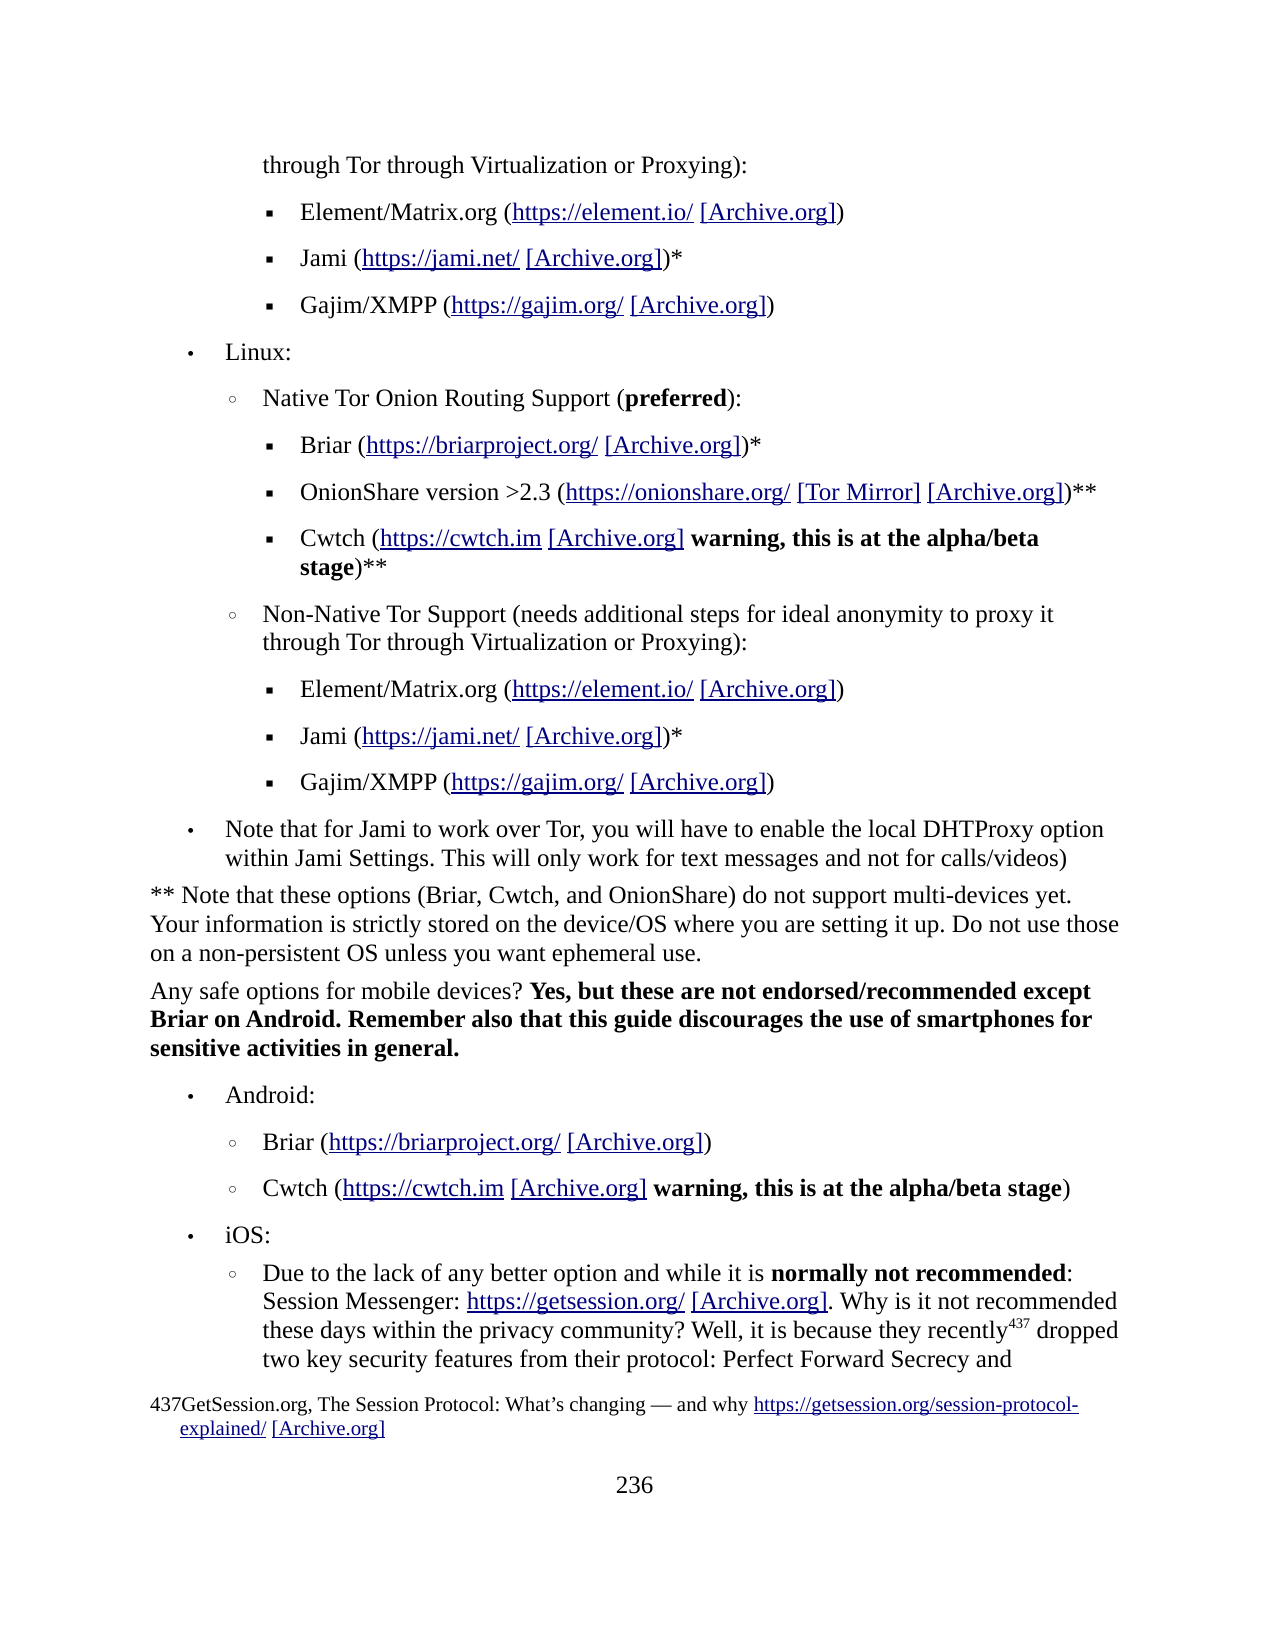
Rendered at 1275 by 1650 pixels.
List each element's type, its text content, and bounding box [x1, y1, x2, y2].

list Gajim/XMPP (https://gajim.org/ [Archive.org]) [262, 767, 1125, 796]
list Element/Matrix.org (https://element.io/ [Archive.org]) [262, 197, 1125, 225]
list Gajim/XMPP (https://gajim.org/ [Archive.org]) [262, 290, 1125, 319]
list Briar (https://briarproject.org/ [Archive.org])* [262, 430, 1125, 459]
list through Tor through Virtualization or Proxying): [225, 150, 1125, 179]
list GetSession.org, The Session Protocol: What’s changing — and why https://getsession.org/session-protocol-explained/ [Archive.org] [150, 1392, 1125, 1440]
text Any safe options for mobile devices? Yes, but these are not endorsed/recommended except Briar on Android. Remember also that this guide discourages the use of smartphones for sensitive activities in general. [150, 976, 1125, 1062]
list iOS: [187, 1220, 1125, 1249]
list Native Tor Onion Routing Support (preferred): [225, 383, 1125, 412]
list Cwtch (https://cwtch.im [Archive.org] warning, this is at the alpha/beta stage)** [262, 523, 1125, 581]
list OnionShare version >2.3 (https://onionshare.org/ [Tor Mirror] [Archive.org])** [262, 477, 1125, 505]
list Non-Native Tor Support (needs additional steps for ideal anonymity to proxy it through Tor through Virtualization or Proxying): [225, 599, 1125, 656]
list Due to the lack of any better option and while it is normally not recommended: Session Messenger: https://getsession.org/ [Archive.org]. Why is it not recommended these days within the privacy community? Well, it is because they recently dropped two key security features from their protocol: Perfect Forward Secrecy and [225, 1258, 1125, 1373]
list Note that for Jami to work over Tor, you will have to enable the local DHTProxy option within Jami Settings. This will only work for text messages and not for calls/videos) [187, 814, 1125, 872]
list Android: [187, 1080, 1125, 1109]
list Cwtch (https://cwtch.im [Archive.org] warning, this is at the alpha/beta stage) [225, 1173, 1125, 1202]
text ** Note that these options (Briar, Cwtch, and OnionShare) do not support multi-devices yet. Your information is strictly stored on the device/OS where you are setting it up. Do not use those on a non-persistent OS unless you want ephemeral use. [150, 881, 1125, 967]
list Element/Matrix.org (https://element.io/ [Archive.org]) [262, 674, 1125, 703]
list Briar (https://briarproject.org/ [Archive.org]) [225, 1127, 1125, 1155]
list Jami (https://jami.net/ [Archive.org])* [262, 721, 1125, 749]
list Jami (https://jami.net/ [Archive.org])* [262, 243, 1125, 272]
list Linux: [187, 337, 1125, 365]
